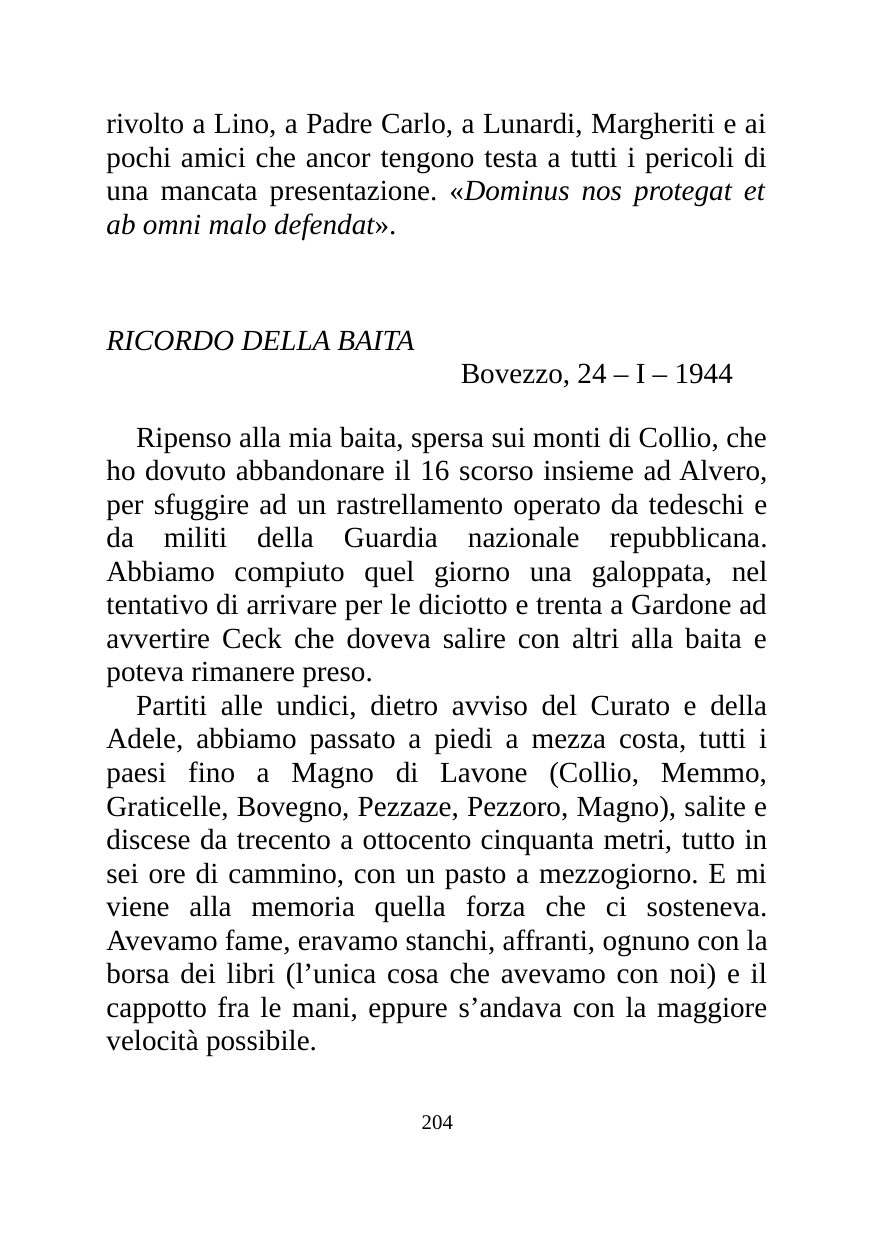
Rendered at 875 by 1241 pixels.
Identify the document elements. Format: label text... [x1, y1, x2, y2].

text rivolto a Lino, a Padre Carlo, a Lunardi, Margheriti e ai pochi amici che ancor tengono testa a tutti i pericoli di una mancata presentazione. «Dominus nos protegat et ab omni malo defendat». [106, 106, 768, 240]
subtitle RICORDO DELLA BAITA Bovezzo, 24 – I – 1944 [106, 323, 768, 390]
text Ripenso alla mia baita, spersa sui monti di Collio, che ho dovuto abbandonare il 16 scorso insieme ad Alvero, per sfuggire ad un rastrellamento operato da tedeschi e da militi della Guardia nazionale repubblicana. Abbiamo compiuto quel giorno una galoppata, nel tentativo di arrivare per le diciotto e trenta a Gardone ad avvertire Ceck che doveva salire con altri alla baita e poteva rimanere preso. [106, 420, 768, 688]
text Partiti alle undici, dietro avviso del Curato e della Adele, abbiamo passato a piedi a mezza costa, tutti i paesi fino a Magno di Lavone (Collio, Memmo, Graticelle, Bovegno, Pezzaze, Pezzoro, Magno), salite e discese da trecento a ottocento cinquanta metri, tutto in sei ore di cammino, con un pasto a mezzogiorno. E mi viene alla memoria quella forza che ci sosteneva. Avevamo fame, eravamo stanchi, affranti, ognuno con la borsa dei libri (l’unica cosa che avevamo con noi) e il cappotto fra le mani, eppure s’andava con la maggiore velocità possibile. [106, 688, 768, 1057]
